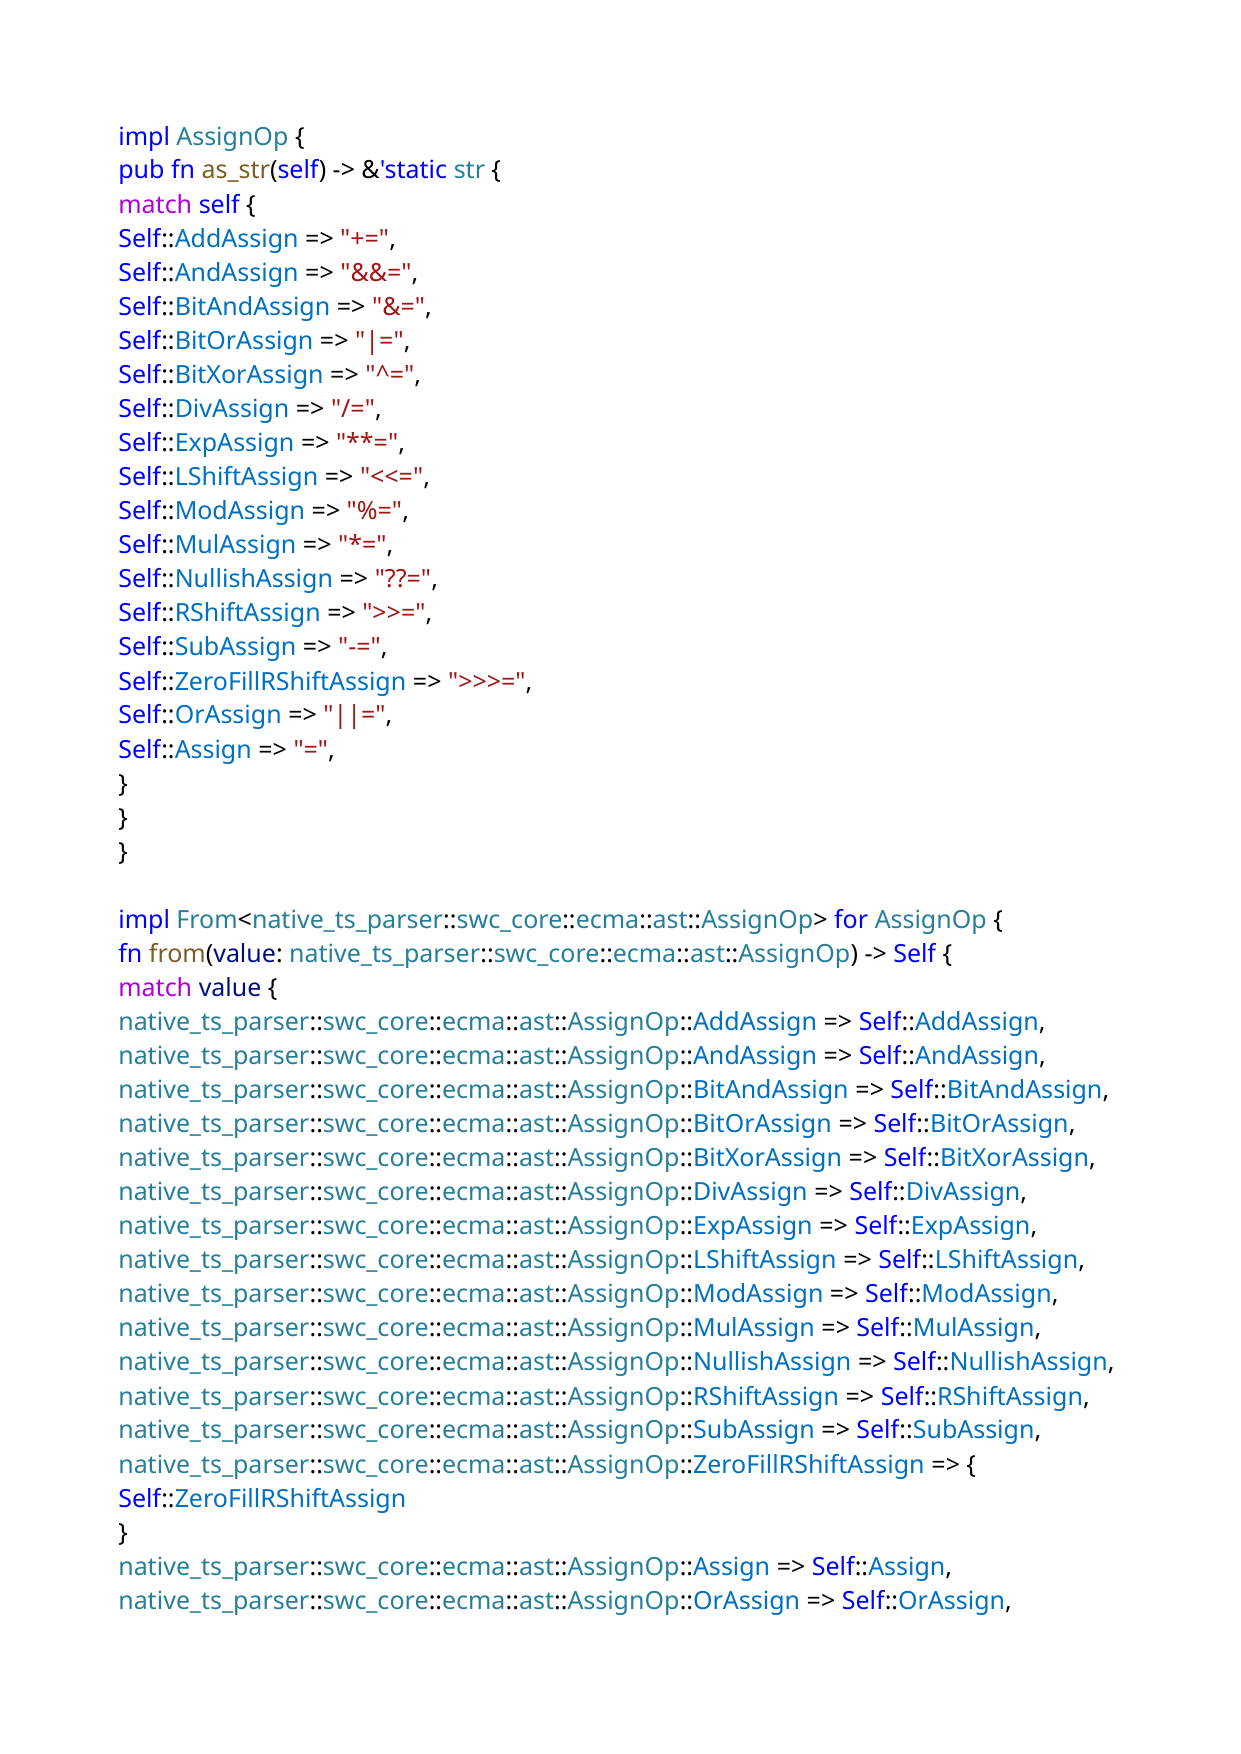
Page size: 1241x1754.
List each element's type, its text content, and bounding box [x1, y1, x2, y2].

text native_ts_parser::swc_core::ecma::ast::AssignOp::BitAndAssign => Self::BitAndAssign, [118, 1072, 1122, 1106]
text Self::ModAssign => "%=", [118, 493, 1122, 527]
text } [118, 833, 1122, 867]
text Self::NullishAssign => "??=", [118, 561, 1122, 595]
text Self::LShiftAssign => "<<=", [118, 459, 1122, 493]
text impl From<native_ts_parser::swc_core::ecma::ast::AssignOp> for AssignOp { [118, 901, 1122, 935]
text native_ts_parser::swc_core::ecma::ast::AssignOp::BitXorAssign => Self::BitXorAssign, [118, 1140, 1122, 1174]
text Self::BitXorAssign => "^=", [118, 357, 1122, 391]
text native_ts_parser::swc_core::ecma::ast::AssignOp::LShiftAssign => Self::LShiftAssign, [118, 1242, 1122, 1276]
text Self::AddAssign => "+=", [118, 220, 1122, 254]
text Self::ZeroFillRShiftAssign => ">>>=", [118, 663, 1122, 697]
text native_ts_parser::swc_core::ecma::ast::AssignOp::NullishAssign => Self::NullishAssign, [118, 1344, 1122, 1378]
text native_ts_parser::swc_core::ecma::ast::AssignOp::ExpAssign => Self::ExpAssign, [118, 1208, 1122, 1242]
text match self { [118, 186, 1122, 220]
text impl AssignOp { [118, 118, 1122, 152]
text native_ts_parser::swc_core::ecma::ast::AssignOp::ModAssign => Self::ModAssign, [118, 1276, 1122, 1310]
text Self::DivAssign => "/=", [118, 391, 1122, 425]
text pub fn as_str(self) -> &'static str { [118, 152, 1122, 186]
text Self::BitOrAssign => "|=", [118, 322, 1122, 357]
text Self::ExpAssign => "**=", [118, 425, 1122, 459]
text Self::AndAssign => "&&=", [118, 254, 1122, 288]
text Self::RShiftAssign => ">>=", [118, 595, 1122, 629]
text native_ts_parser::swc_core::ecma::ast::AssignOp::DivAssign => Self::DivAssign, [118, 1174, 1122, 1208]
text } [118, 765, 1122, 799]
text match value { [118, 969, 1122, 1003]
text native_ts_parser::swc_core::ecma::ast::AssignOp::Assign => Self::Assign, [118, 1548, 1122, 1582]
text Self::OrAssign => "||=", [118, 697, 1122, 731]
text native_ts_parser::swc_core::ecma::ast::AssignOp::BitOrAssign => Self::BitOrAssign, [118, 1106, 1122, 1140]
text native_ts_parser::swc_core::ecma::ast::AssignOp::AndAssign => Self::AndAssign, [118, 1037, 1122, 1072]
text fn from(value: native_ts_parser::swc_core::ecma::ast::AssignOp) -> Self { [118, 935, 1122, 969]
text Self::MulAssign => "*=", [118, 527, 1122, 561]
text native_ts_parser::swc_core::ecma::ast::AssignOp::RShiftAssign => Self::RShiftAssign, [118, 1378, 1122, 1412]
text } [118, 1514, 1122, 1548]
text Self::Assign => "=", [118, 731, 1122, 765]
text } [118, 799, 1122, 833]
text Self::ZeroFillRShiftAssign [118, 1480, 1122, 1514]
text native_ts_parser::swc_core::ecma::ast::AssignOp::ZeroFillRShiftAssign => { [118, 1446, 1122, 1480]
text Self::BitAndAssign => "&=", [118, 288, 1122, 322]
text Self::SubAssign => "-=", [118, 629, 1122, 663]
text native_ts_parser::swc_core::ecma::ast::AssignOp::MulAssign => Self::MulAssign, [118, 1310, 1122, 1344]
text native_ts_parser::swc_core::ecma::ast::AssignOp::SubAssign => Self::SubAssign, [118, 1412, 1122, 1446]
text native_ts_parser::swc_core::ecma::ast::AssignOp::AddAssign => Self::AddAssign, [118, 1003, 1122, 1037]
text native_ts_parser::swc_core::ecma::ast::AssignOp::OrAssign => Self::OrAssign, [118, 1582, 1122, 1617]
